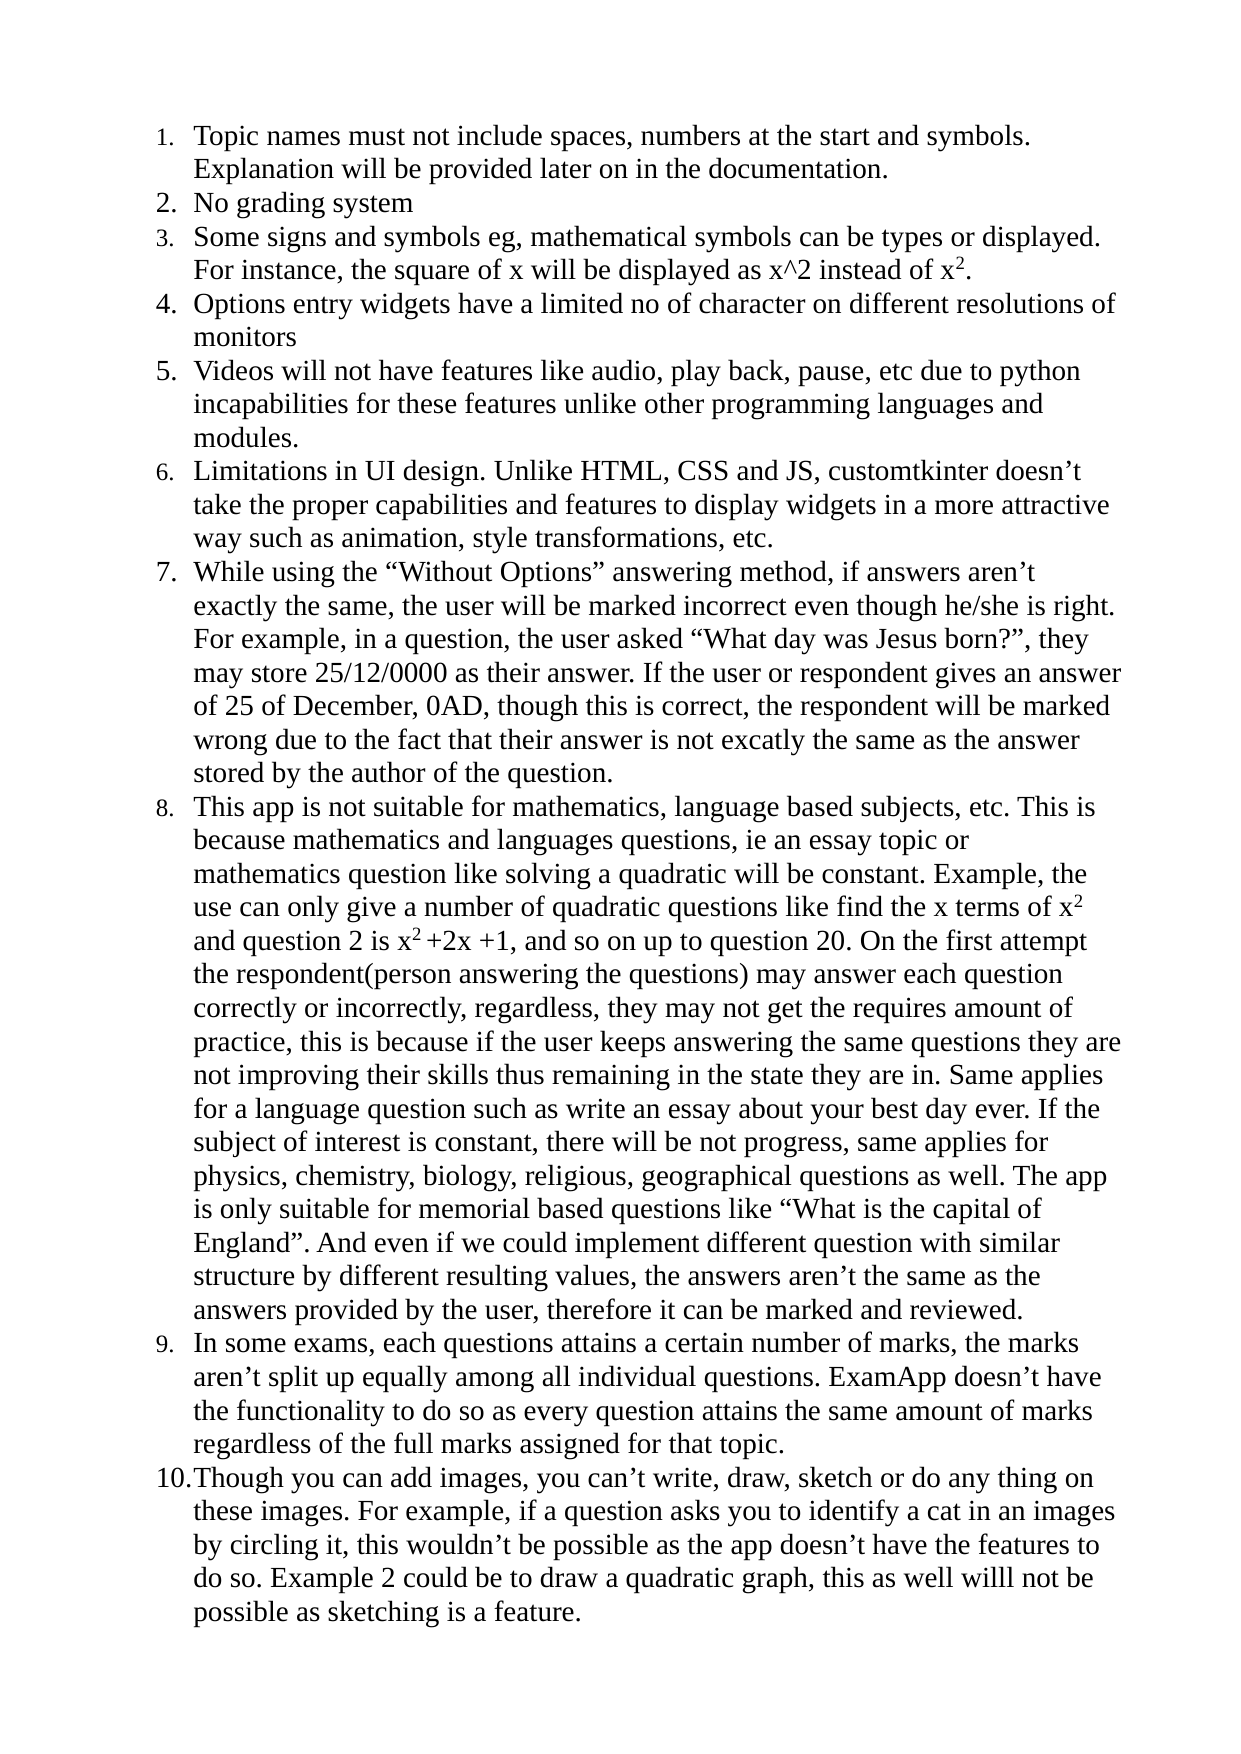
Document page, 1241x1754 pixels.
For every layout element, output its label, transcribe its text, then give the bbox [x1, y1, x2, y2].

list Though you can add images, you can’t write, draw, sketch or do any thing on these images. For example, if a question asks you to identify a cat in an images by circling it, this wouldn’t be possible as the app doesn’t have the features to do so. Example 2 could be to draw a quadratic graph, this as well willl not be possible as sketching is a feature. [156, 1460, 1122, 1627]
list Videos will not have features like audio, play back, pause, etc due to python incapabilities for these features unlike other programming languages and modules. [156, 353, 1122, 453]
list Some signs and symbols eg, mathematical symbols can be types or displayed. For instance, the square of x will be displayed as x^2 instead of x2. [156, 219, 1122, 286]
list While using the “Without Options” answering method, if answers aren’t exactly the same, the user will be marked incorrect even though he/she is right. For example, in a question, the user asked “What day was Jesus born?”, they may store 25/12/0000 as their answer. If the user or respondent gives an answer of 25 of December, 0AD, though this is correct, the respondent will be marked wrong due to the fact that their answer is not excatly the same as the answer stored by the author of the question. [156, 554, 1122, 789]
list In some exams, each questions attains a certain number of marks, the marks aren’t split up equally among all individual questions. ExamApp doesn’t have the functionality to do so as every question attains the same amount of marks regardless of the full marks assigned for that topic. [156, 1326, 1122, 1460]
list Topic names must not include spaces, numbers at the start and symbols. Explanation will be provided later on in the documentation. [156, 118, 1122, 185]
list Options entry widgets have a limited no of character on different resolutions of monitors [156, 286, 1122, 353]
list No grading system [156, 185, 1122, 219]
list This app is not suitable for mathematics, language based subjects, etc. This is because mathematics and languages questions, ie an essay topic or mathematics question like solving a quadratic will be constant. Example, the use can only give a number of quadratic questions like find the x terms of x2 and question 2 is x2 +2x +1, and so on up to question 20. On the first attempt the respondent(person answering the questions) may answer each question correctly or incorrectly, regardless, they may not get the requires amount of practice, this is because if the user keeps answering the same questions they are not improving their skills thus remaining in the state they are in. Same applies for a language question such as write an essay about your best day ever. If the subject of interest is constant, there will be not progress, same applies for physics, chemistry, biology, religious, geographical questions as well. The app is only suitable for memorial based questions like “What is the capital of England”. And even if we could implement different question with similar structure by different resulting values, the answers aren’t the same as the answers provided by the user, therefore it can be marked and reviewed. [156, 789, 1122, 1326]
list Limitations in UI design. Unlike HTML, CSS and JS, customtkinter doesn’t take the proper capabilities and features to display widgets in a more attractive way such as animation, style transformations, etc. [156, 453, 1122, 554]
